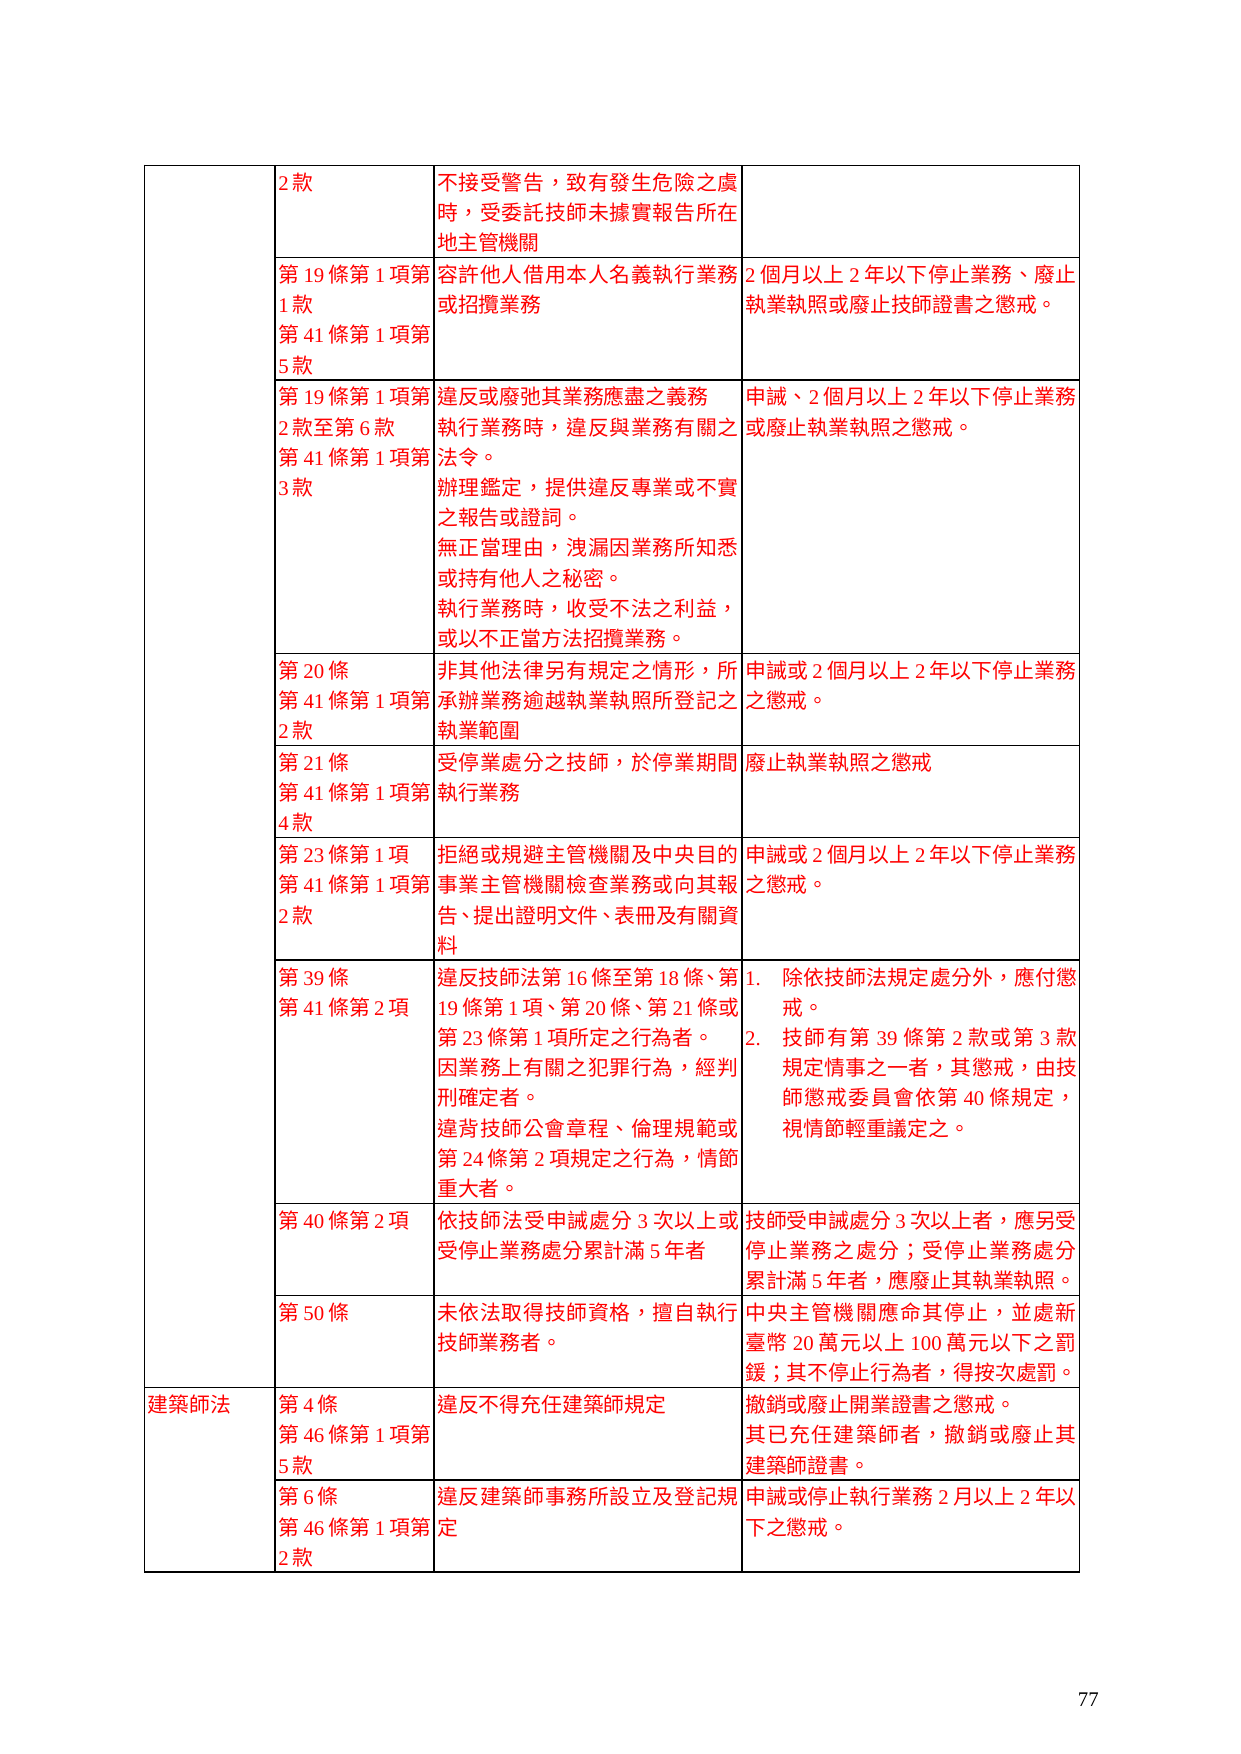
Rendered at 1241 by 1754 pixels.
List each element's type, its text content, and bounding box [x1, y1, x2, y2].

table_cell 受停業處分之技師，於停業期間執行業務 [435, 746, 741, 837]
table_cell 建築師法 [145, 1388, 274, 1571]
table_cell [145, 166, 274, 1387]
table_cell 申誡或停止執行業務2月以上2年以下之懲戒。 [743, 1481, 1079, 1571]
table_cell 中央主管機關應命其停止，並處新臺幣20萬元以上100萬元以下之罰鍰；其不停止行為者，得按次處罰。 [743, 1296, 1079, 1387]
table_cell 申誡或2個月以上2年以下停止業務之懲戒。 [743, 838, 1079, 959]
table_cell 第19條第1項第2款至第6款 第41條第1項第3款 [276, 381, 433, 652]
table_cell 廢止執業執照之懲戒 [743, 746, 1079, 837]
table_cell 拒絕或規避主管機關及中央目的事業主管機關檢查業務或向其報告、提出證明文件、表冊及有關資料 [435, 838, 741, 959]
table_cell 容許他人借用本人名義執行業務或招攬業務 [435, 258, 741, 379]
table_cell 2款 [276, 166, 433, 257]
table_cell 第50條 [276, 1296, 433, 1387]
table_cell 第20條 第41條第1項第2款 [276, 654, 433, 745]
table_cell 第39條 第41條第2項 [276, 961, 433, 1202]
table_cell 技師受申誡處分3次以上者，應另受停止業務之處分；受停止業務處分累計滿5年者，應廢止其執業執照。 [743, 1204, 1079, 1295]
table_cell 違反或廢弛其業務應盡之義務 執行業務時，違反與業務有關之法令。 辦理鑑定，提供違反專業或不實之報告或證詞。 無正當理由，洩漏因業務所知悉或持有他人之秘密。 執行業務時，收受不法之利益，或以不正當方法招攬業務。 [435, 381, 741, 652]
table_cell 違反建築師事務所設立及登記規定 [435, 1481, 741, 1571]
table_cell 2個月以上2年以下停止業務、廢止執業執照或廢止技師證書之懲戒。 [743, 258, 1079, 379]
table_cell 第4條 第46條第1項第5款 [276, 1388, 433, 1479]
table_cell 第6條 第46條第1項第2款 [276, 1481, 433, 1571]
table_cell 違反不得充任建築師規定 [435, 1388, 741, 1479]
table_cell 第40條第2項 [276, 1204, 433, 1295]
table_cell 不接受警告，致有發生危險之虞時，受委託技師未據實報告所在地主管機關 [435, 166, 741, 257]
table_cell 未依法取得技師資格，擅自執行技師業務者。 [435, 1296, 741, 1387]
table_cell 依技師法受申誡處分3次以上或受停止業務處分累計滿5年者 [435, 1204, 741, 1295]
table_cell 申誡、2個月以上2年以下停止業務或廢止執業執照之懲戒。 [743, 381, 1079, 652]
table_cell 申誡或2個月以上2年以下停止業務之懲戒。 [743, 654, 1079, 745]
table_cell 第21條 第41條第1項第4款 [276, 746, 433, 837]
table_cell 違反技師法第16條至第18條、第19條第1項、第20條、第21條或第23條第1項所定之行為者。 因業務上有關之犯罪行為，經判刑確定者。 違背技師公會章程、倫理規範或第24條第2項規定之行為，情節重大者。 [435, 961, 741, 1202]
table_cell [743, 166, 1079, 257]
table_cell 第19條第1項第1款 第41條第1項第5款 [276, 258, 433, 379]
table_cell 非其他法律另有規定之情形，所承辦業務逾越執業執照所登記之執業範圍 [435, 654, 741, 745]
table_cell 撤銷或廢止開業證書之懲戒。 其已充任建築師者，撤銷或廢止其建築師證書。 [743, 1388, 1079, 1479]
table_cell 除依技師法規定處分外，應付懲戒。 技師有第39條第2款或第3款規定情事之一者，其懲戒，由技師懲戒委員會依第40條規定，視情節輕重議定之。 [743, 961, 1079, 1202]
table_cell 第23條第1項 第41條第1項第2款 [276, 838, 433, 959]
